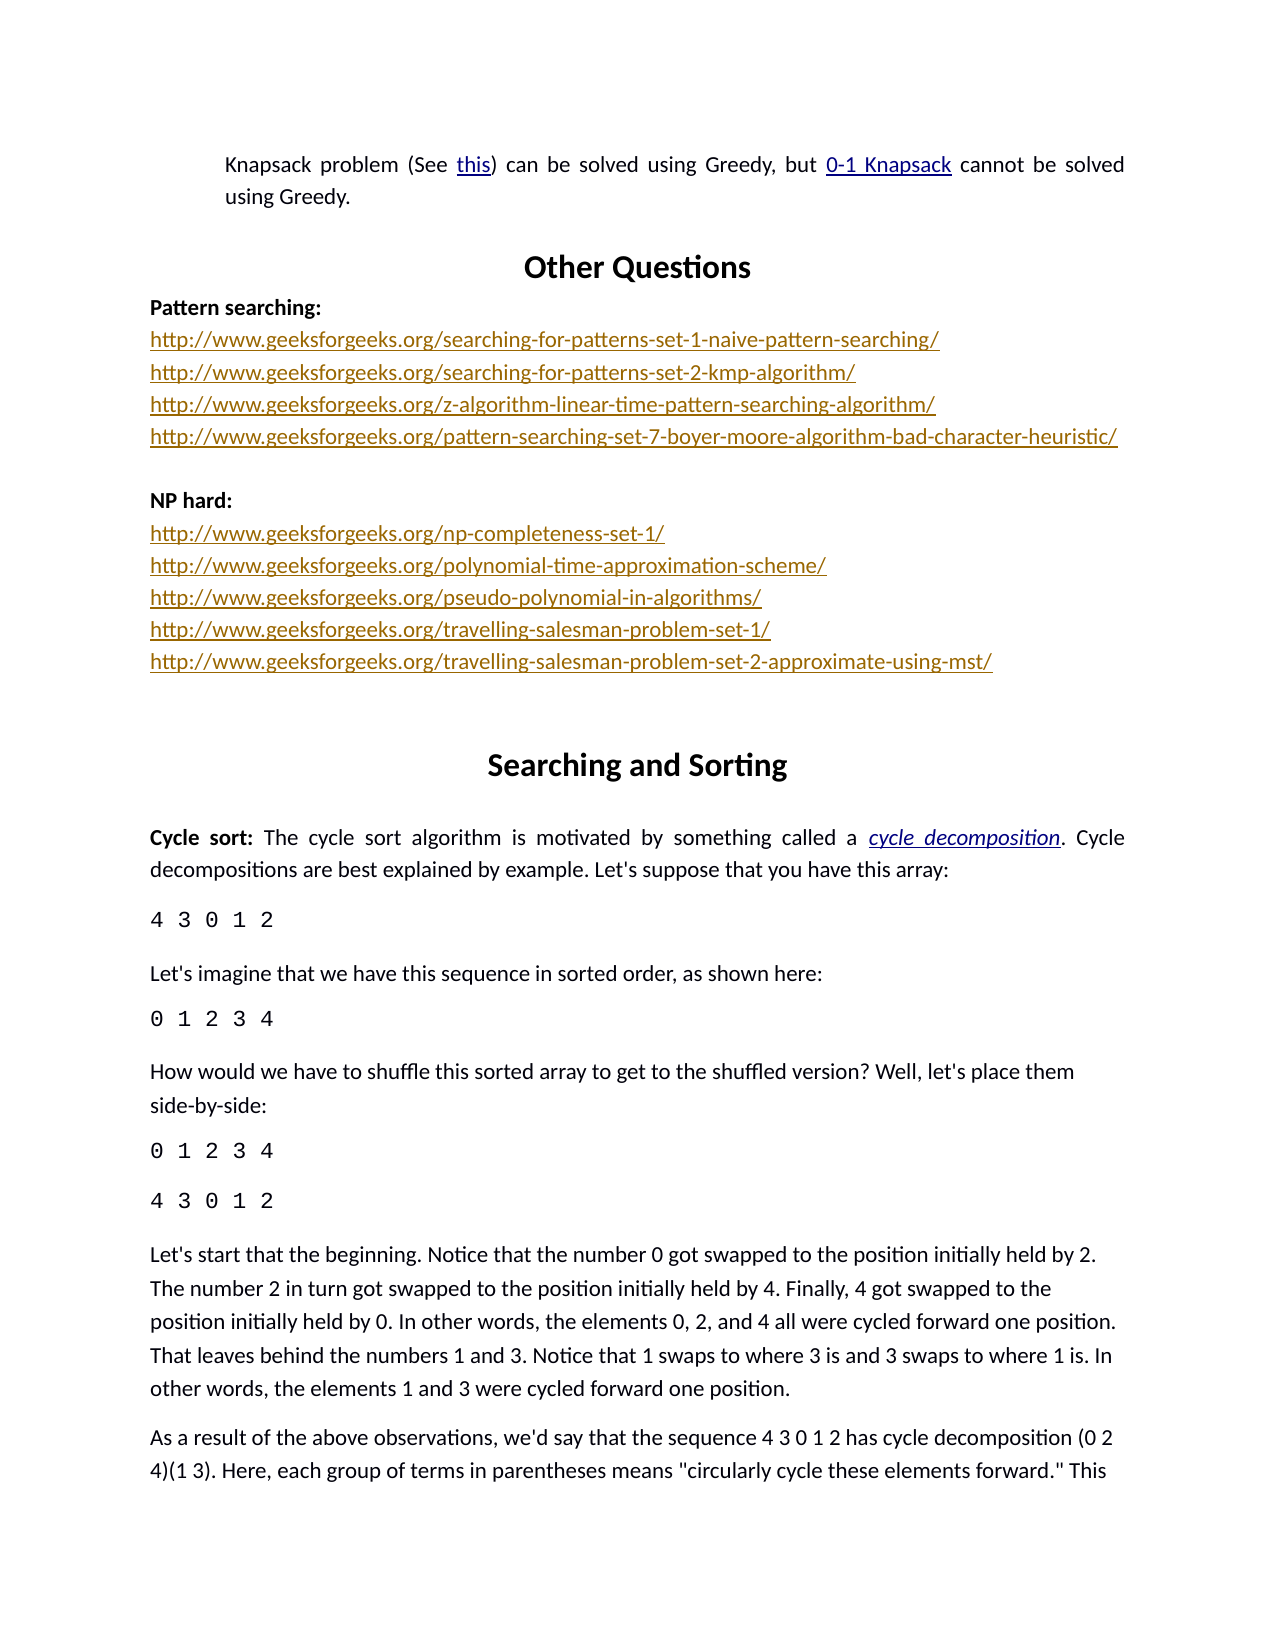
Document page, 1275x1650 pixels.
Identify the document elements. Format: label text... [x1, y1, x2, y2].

text Let's imagine that we have this sequence in sorted order, as shown here: [150, 959, 1125, 987]
list Cycle sort: The cycle sort algorithm is motivated by something called a cycle decomposition. Cycle decompositions are best explained by example. Let's suppose that you have this array: [150, 823, 1125, 883]
list http://www.geeksforgeeks.org/travelling-salesman-problem-set-2-approximate-using-mst/ [150, 647, 1125, 675]
list NP hard: [150, 486, 1125, 514]
text How would we have to shuffle this sorted array to get to the shuffled version? Well, let's place them side-by-side: [150, 1057, 1125, 1119]
list http://www.geeksforgeeks.org/polynomial-time-approximation-scheme/ [150, 551, 1125, 579]
list http://www.geeksforgeeks.org/pattern-searching-set-7-boyer-moore-algorithm-bad-character-heuristic/ [150, 422, 1125, 450]
text 0 1 2 3 4 [150, 1139, 1125, 1165]
list http://www.geeksforgeeks.org/searching-for-patterns-set-1-naive-pattern-searching/ [150, 326, 1125, 353]
list Knapsack problem (See this) can be solved using Greedy, but 0-1 Knapsack cannot be solved using Greedy. [187, 150, 1125, 210]
list Other Questions [150, 247, 1125, 287]
text As a result of the above observations, we'd say that the sequence 4 3 0 1 2 has cycle decomposition (0 2 4)(1 3). Here, each group of terms in parentheses means "circularly cycle these elements forward." This [150, 1423, 1125, 1484]
list http://www.geeksforgeeks.org/travelling-salesman-problem-set-1/ [150, 615, 1125, 643]
list Searching and Sorting [150, 744, 1125, 785]
list http://www.geeksforgeeks.org/np-completeness-set-1/ [150, 519, 1125, 547]
text 4 3 0 1 2 [150, 908, 1125, 934]
text 4 3 0 1 2 [150, 1190, 1125, 1216]
text Let's start that the beginning. Notice that the number 0 got swapped to the position initially held by 2. The number 2 in turn got swapped to the position initially held by 4. Finally, 4 got swapped to the position initially held by 0. In other words, the elements 0, 2, and 4 all were cycled forward one position. That leaves behind the numbers 1 and 3. Notice that 1 swaps to where 3 is and 3 swaps to where 1 is. In other words, the elements 1 and 3 were cycled forward one position. [150, 1240, 1125, 1403]
list http://www.geeksforgeeks.org/z-algorithm-linear-time-pattern-searching-algorithm/ [150, 390, 1125, 418]
list http://www.geeksforgeeks.org/pseudo-polynomial-in-algorithms/ [150, 583, 1125, 611]
list Pattern searching: [150, 293, 1125, 321]
list http://www.geeksforgeeks.org/searching-for-patterns-set-2-kmp-algorithm/ [150, 358, 1125, 386]
text 0 1 2 3 4 [150, 1007, 1125, 1033]
